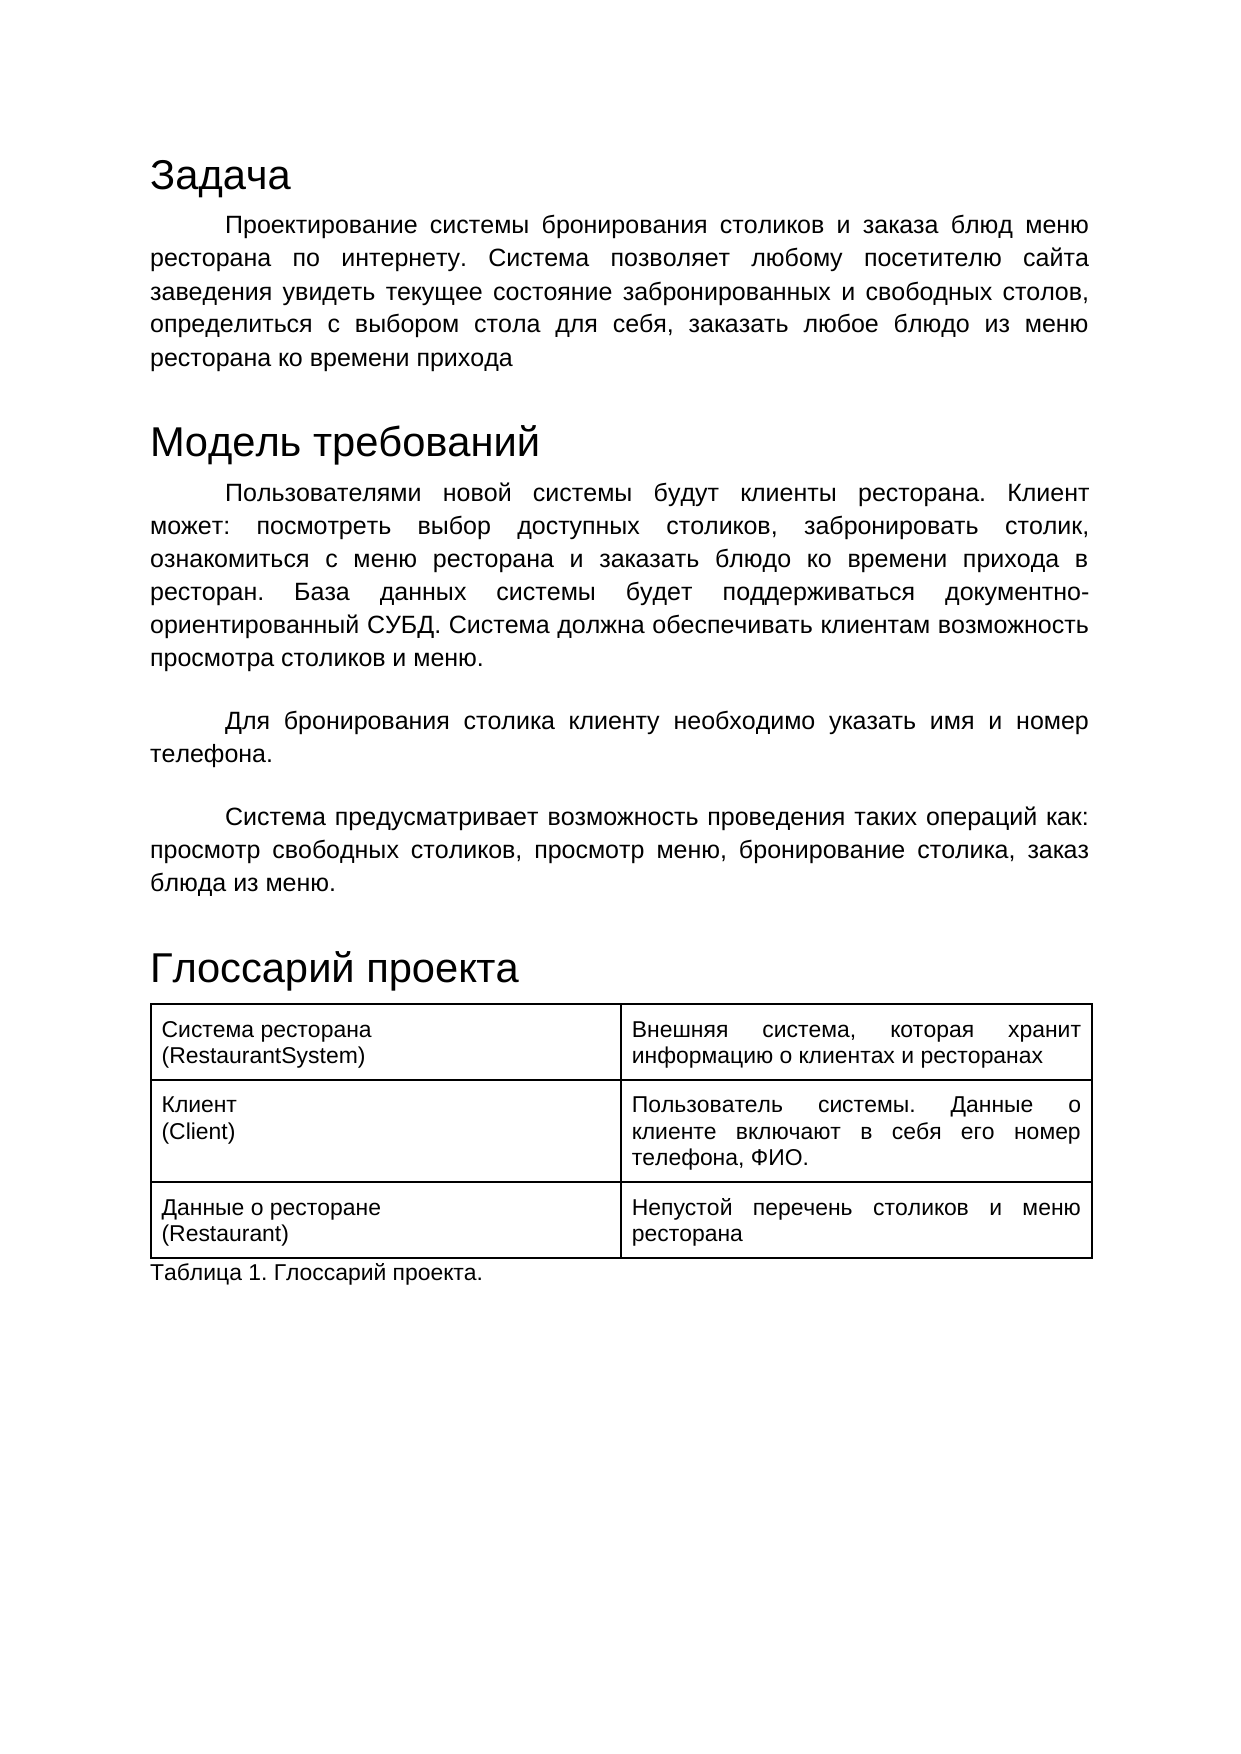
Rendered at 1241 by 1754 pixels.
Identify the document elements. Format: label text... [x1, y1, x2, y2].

table_cell Клиент (Client) [152, 1081, 620, 1181]
text Таблица 1. Глоссарий проекта. [150, 1259, 1090, 1285]
subtitle Задача [150, 150, 1090, 198]
table_header Система ресторана (RestaurantSystem) [152, 1005, 620, 1079]
text Для бронирования столика клиенту необходимо указать имя и номер телефона. [150, 706, 1090, 768]
table_cell Данные о ресторане (Restaurant) [152, 1183, 620, 1257]
table_header Внешняя система, которая хранит информацию о клиентах и ресторанах [622, 1005, 1091, 1079]
text Система предусматривает возможность проведения таких операций как: просмотр свободных столиков, просмотр меню, бронирование столика, заказ блюда из меню. [150, 802, 1090, 897]
subtitle Модель требований [150, 417, 1090, 465]
subtitle Глоссарий проекта [150, 943, 1090, 991]
text Пользователями новой системы будут клиенты ресторана. Клиент может: посмотреть выбор доступных столиков, забронировать столик, ознакомиться с меню ресторана и заказать блюдо ко времени прихода в ресторан. База данных системы будет поддерживаться документно-ориентированный СУБД. Система должна обеспечивать клиентам возможность просмотра столиков и меню. [150, 478, 1090, 671]
table_cell Непустой перечень столиков и меню ресторана [622, 1183, 1091, 1257]
table_cell Пользователь системы. Данные о клиенте включают в себя его номер телефона, ФИО. [622, 1081, 1091, 1181]
text Проектирование системы бронирования столиков и заказа блюд меню ресторана по интернету. Система позволяет любому посетителю сайта заведения увидеть текущее состояние забронированных и свободных столов, определиться с выбором стола для себя, заказать любое блюдо из меню ресторана ко времени прихода [150, 210, 1090, 371]
